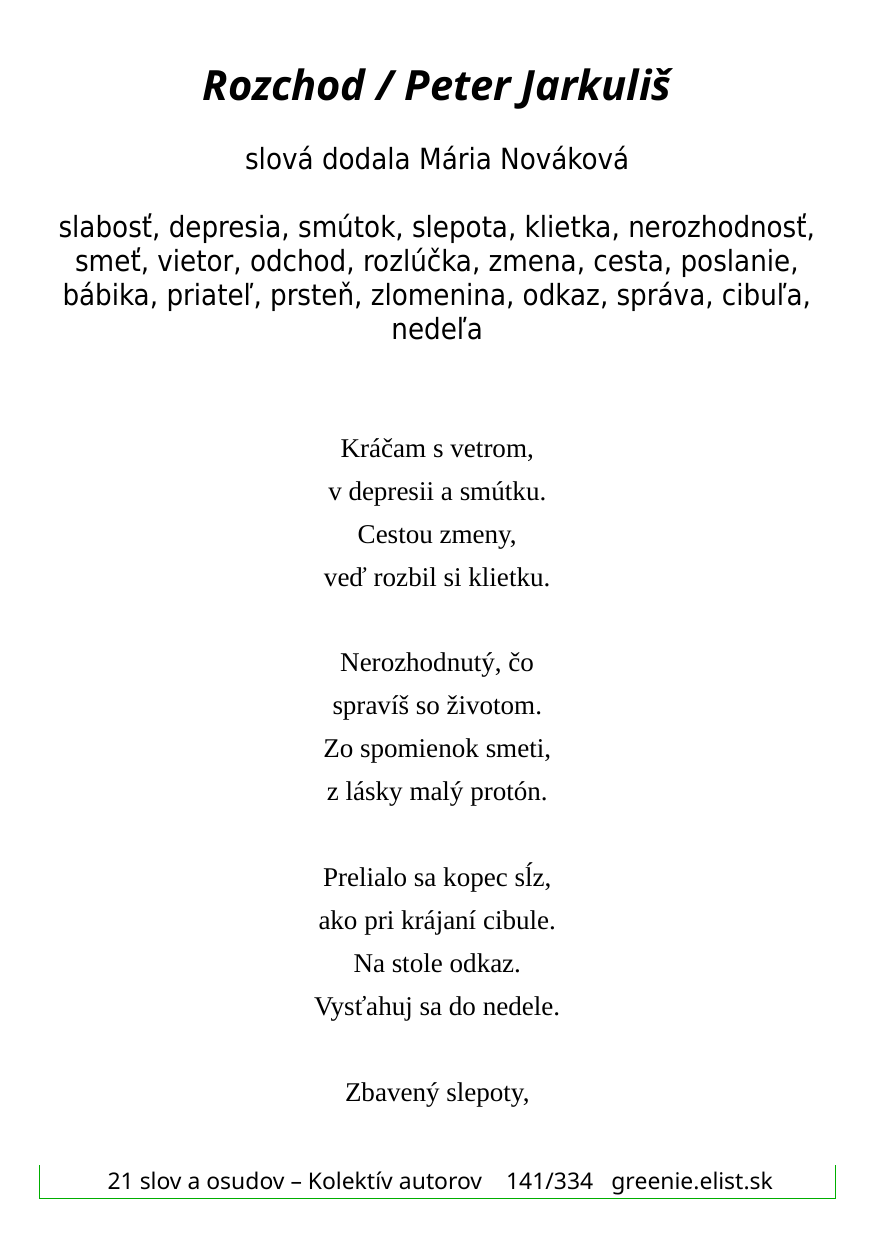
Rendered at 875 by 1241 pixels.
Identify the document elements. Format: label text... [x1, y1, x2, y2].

text Nerozhodnutý, čo [41, 647, 833, 678]
text Kráčam s vetrom, [41, 432, 833, 463]
text Zbavený slepoty, [41, 1076, 833, 1107]
subtitle Rozchod / Peter Jarkuliš [41, 56, 833, 113]
text slabosť, depresia, smútok, slepota, klietka, nerozhodnosť, smeť, vietor, odchod, rozlúčka, zmena, cesta, poslanie, bábika, priateľ, prsteň, zlomenina, odkaz, správa, cibuľa, nedeľa [41, 210, 833, 346]
text ako pri krájaní cibule. [41, 904, 833, 935]
text Vysťahuj sa do nedele. [41, 990, 833, 1021]
text Cestou zmeny, [41, 518, 833, 549]
text Prelialo sa kopec sĺz, [41, 861, 833, 892]
text Na stole odkaz. [41, 947, 833, 978]
text spravíš so životom. [41, 689, 833, 721]
text slová dodala Mária Nováková [41, 142, 833, 176]
text z lásky malý protón. [41, 775, 833, 806]
text veď rozbil si klietku. [41, 561, 833, 592]
text v depresii a smútku. [41, 475, 833, 506]
text Zo spomienok smeti, [41, 732, 833, 763]
